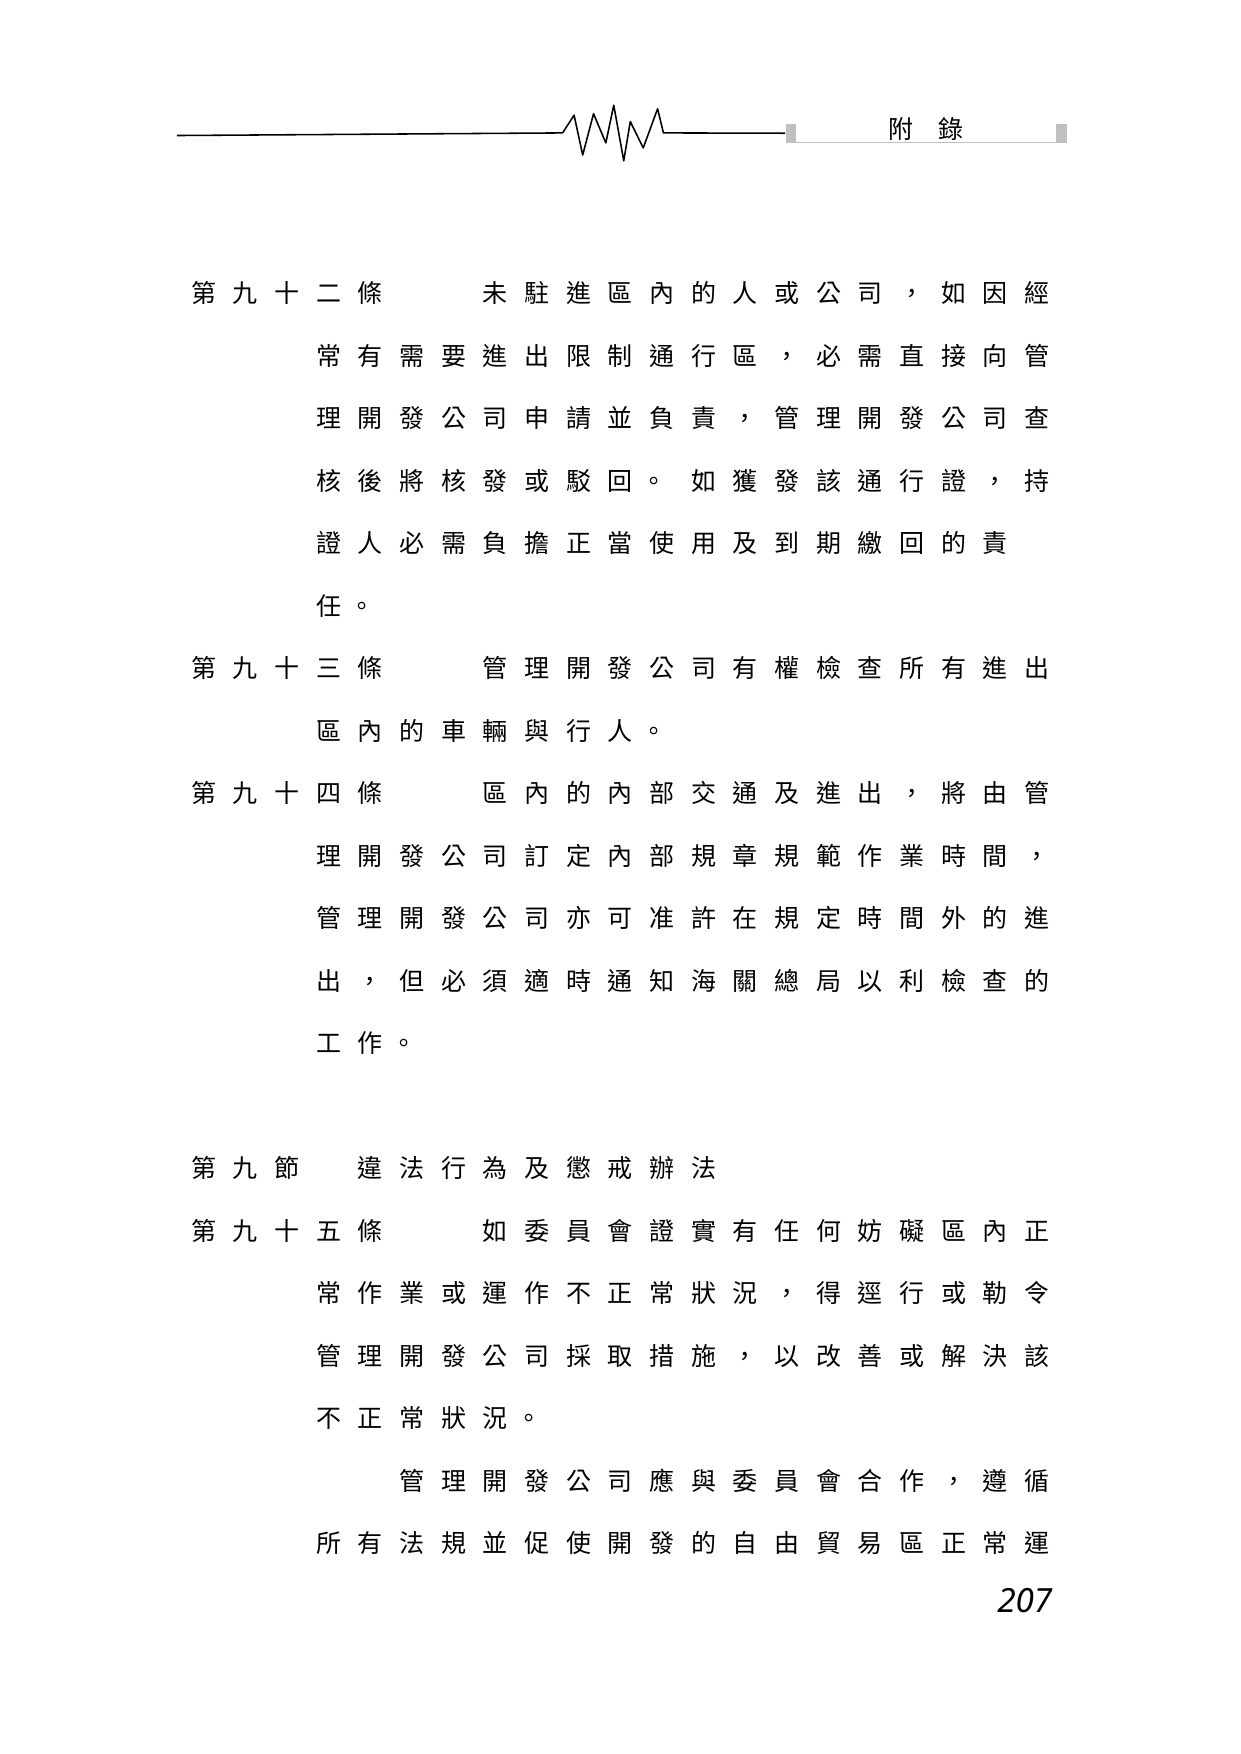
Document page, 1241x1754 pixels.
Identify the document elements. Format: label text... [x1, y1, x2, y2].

text 管理開發公司應與委員會合作，遵循所有法規並促使開發的自由貿易區正常運 [306, 1438, 1058, 1563]
text 第九十三條 管理開發公司有權檢查所有進出區內的車輛與行人。 [183, 625, 1058, 750]
text 第九十五條 如委員會證實有任何妨礙區內正常作業或運作不正常狀況，得逕行或勒令管理開發公司採取措施，以改善或解決該不正常狀況。 [183, 1188, 1058, 1438]
text 第九節 違法行為及懲戒辦法 [183, 1125, 1058, 1188]
text 第九十四條 區內的內部交通及進出，將由管理開發公司訂定內部規章規範作業時間，管理開發公司亦可准許在規定時間外的進出，但必須適時通知海關總局以利檢查的工作。 [183, 750, 1058, 1063]
text 第九十二條 未駐進區內的人或公司，如因經常有需要進出限制通行區，必需直接向管理開發公司申請並負責，管理開發公司查核後將核發或駁回。如獲發該通行證，持證人必需負擔正當使用及到期繳回的責任。 [183, 250, 1058, 625]
